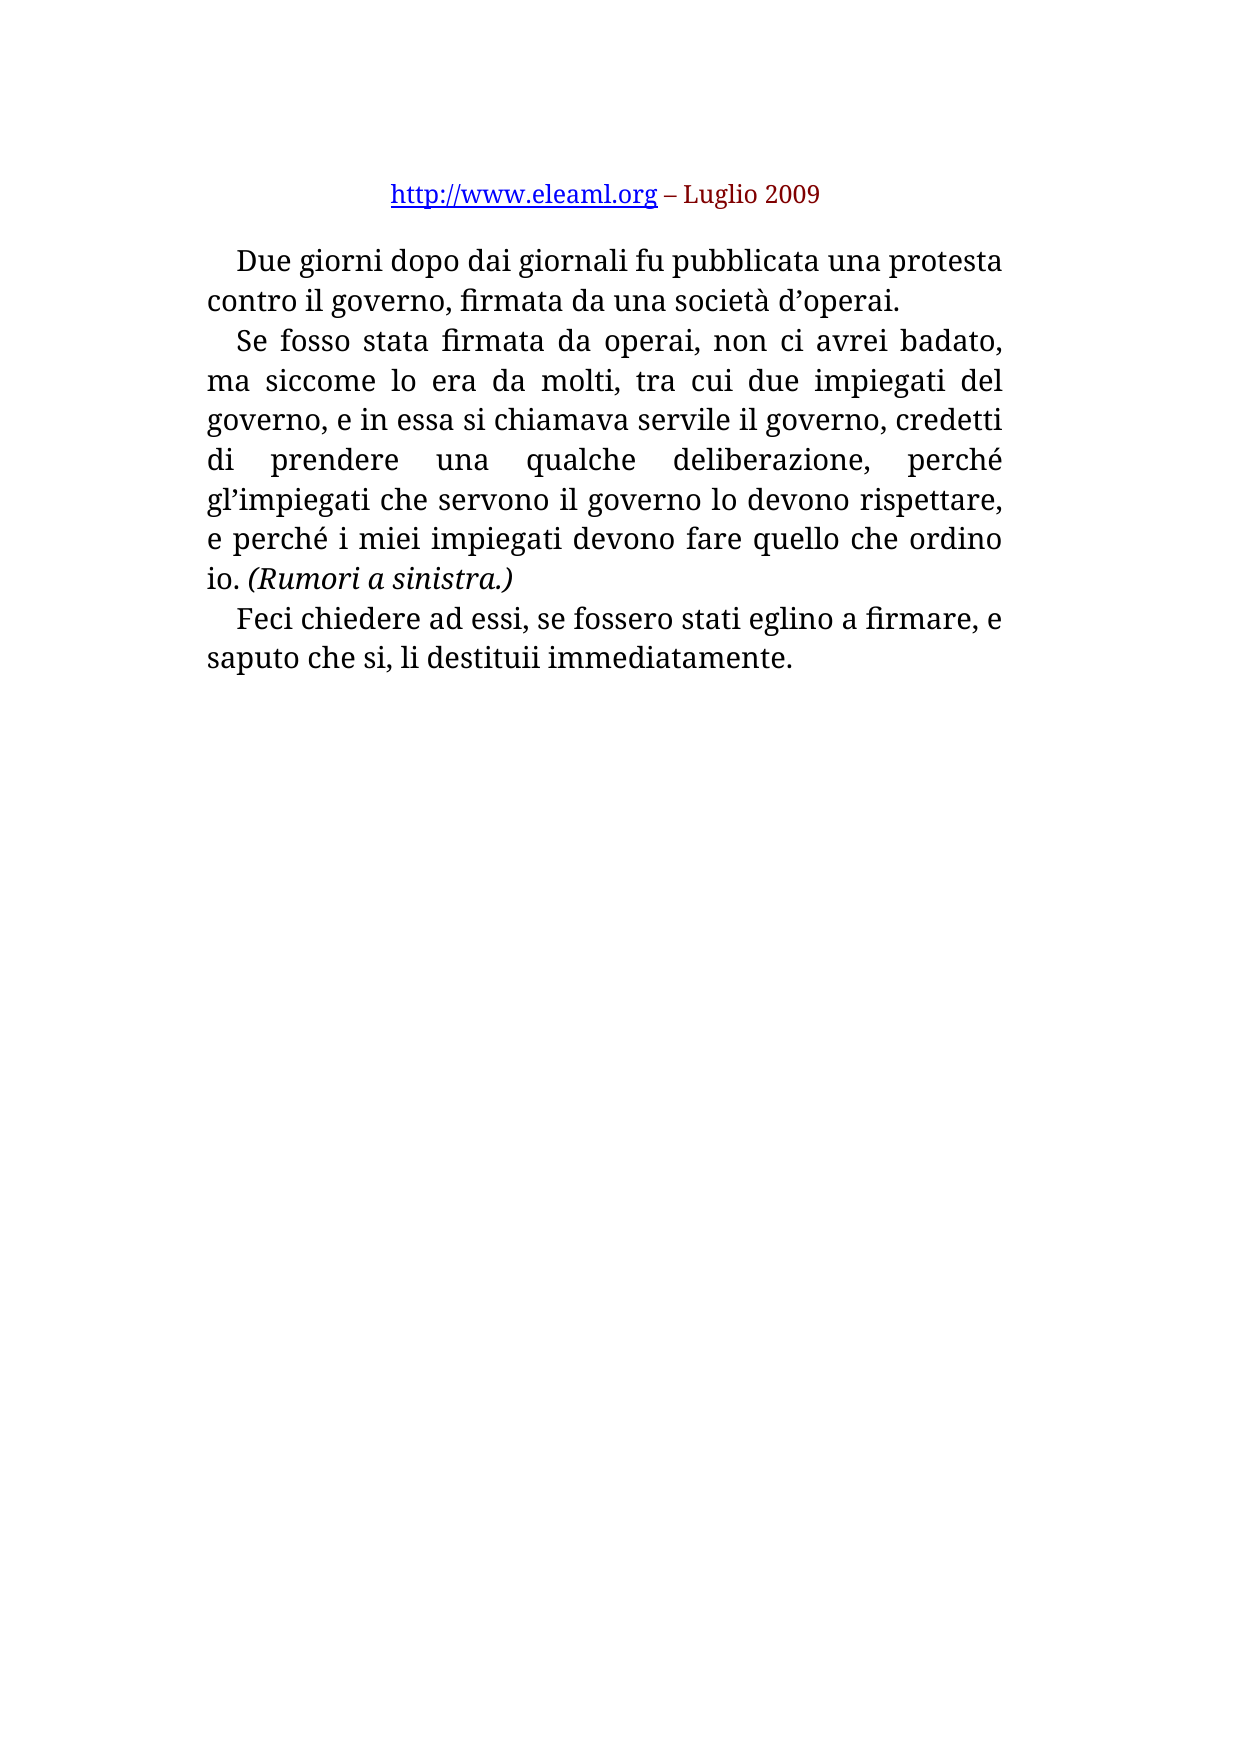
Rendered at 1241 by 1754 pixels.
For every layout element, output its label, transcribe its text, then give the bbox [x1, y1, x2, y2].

text Se fosso stata firmata da operai, non ci avrei badato, ma siccome lo era da molti, tra cui due impiegati del governo, e in essa si chiamava servile il governo, credetti di prendere una qualche deliberazione, perché gl’impiegati che servono il governo lo devono rispettare, e perché i miei impiegati devono fare quello che ordino io. (Rumori a sinistra.) [207, 320, 1004, 598]
text Feci chiedere ad essi, se fossero stati eglino a firmare, e saputo che si, li destituii immediatamente. [207, 598, 1004, 677]
text Due giorni dopo dai giornali fu pubblicata una protesta contro il governo, firmata da una società d’operai. [207, 241, 1004, 320]
